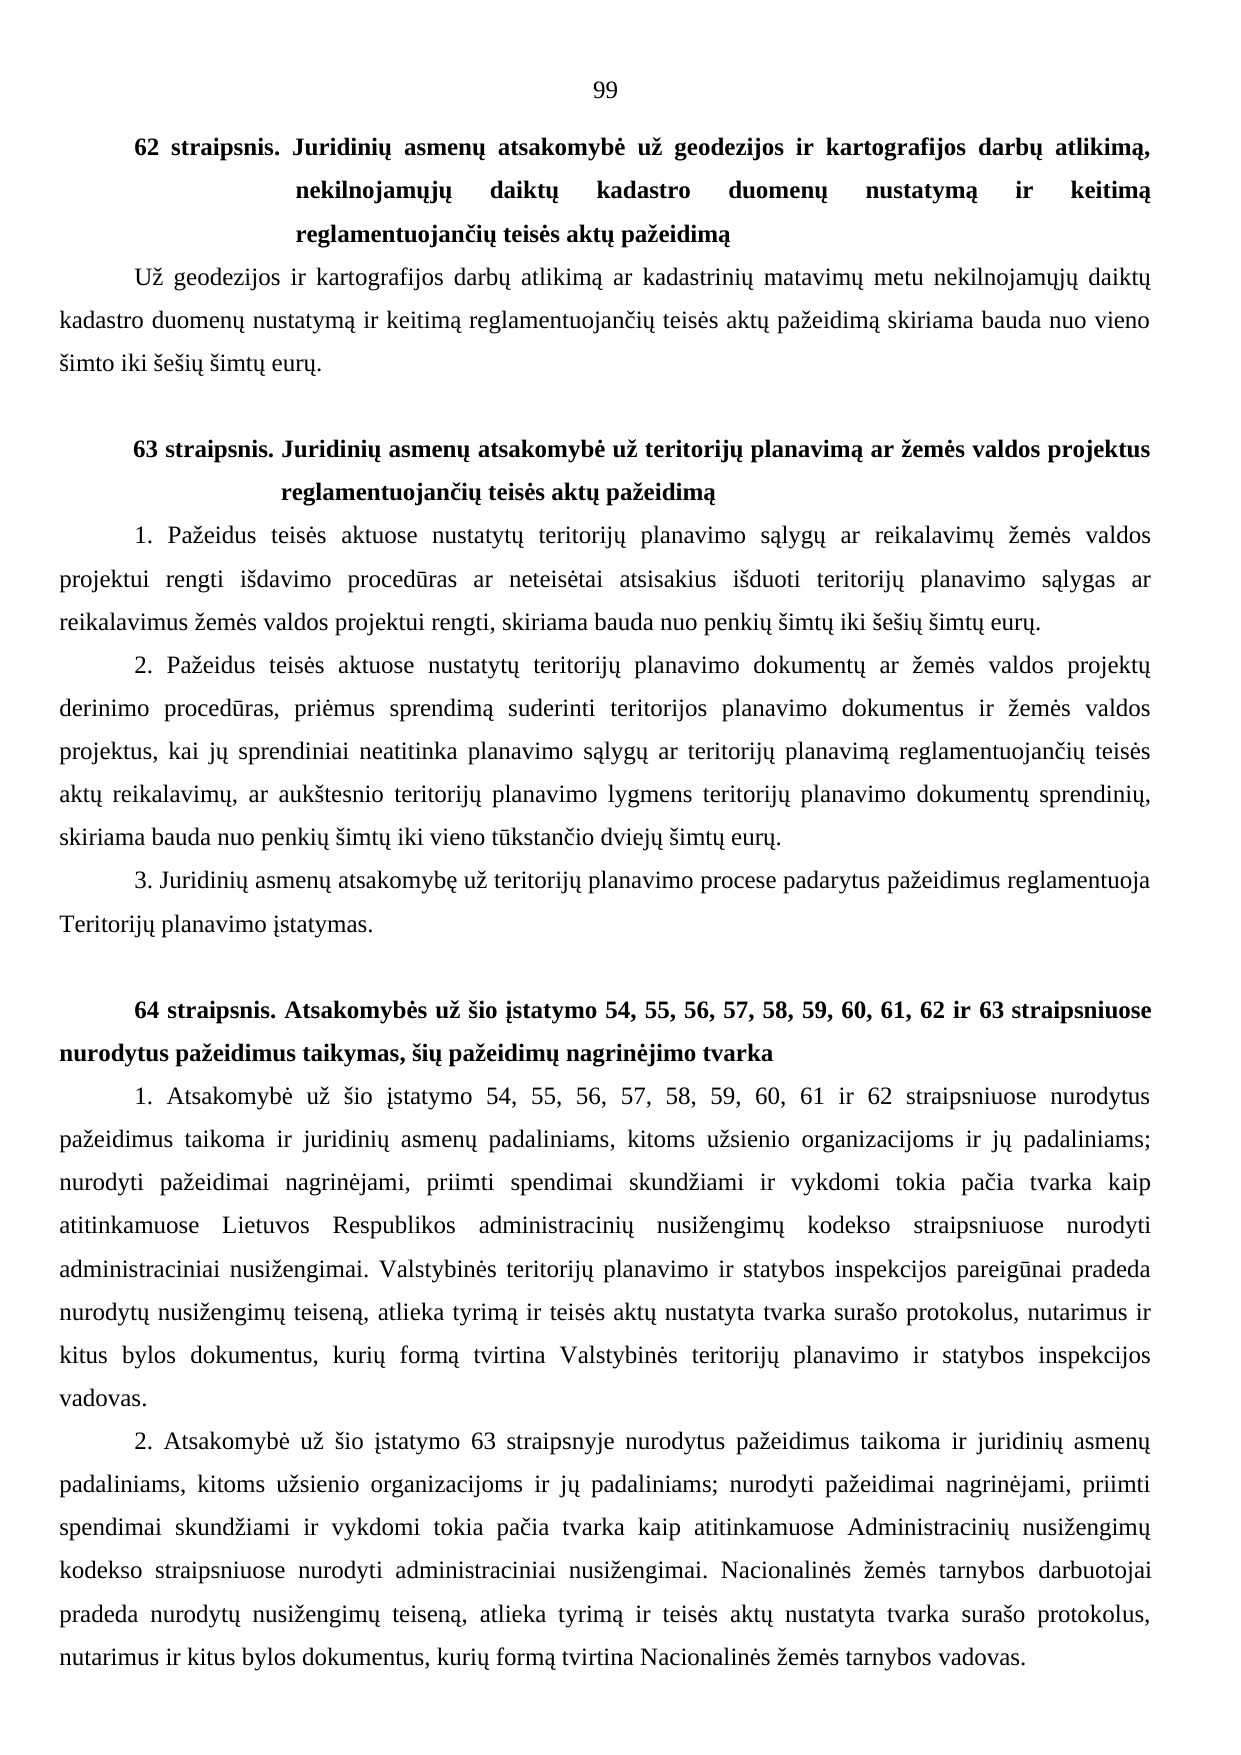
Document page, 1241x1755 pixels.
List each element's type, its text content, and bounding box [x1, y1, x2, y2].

text 1. Atsakomybė už šio įstatymo 54, 55, 56, 57, 58, 59, 60, 61 ir 62 straipsniuose nurodytus pažeidimus taikoma ir juridinių asmenų padaliniams, kitoms užsienio organizacijoms ir jų padaliniams; nurodyti pažeidimai nagrinėjami, priimti spendimai skundžiami ir vykdomi tokia pačia tvarka kaip atitinkamuose Lietuvos Respublikos administracinių nusižengimų kodekso straipsniuose nurodyti administraciniai nusižengimai. Valstybinės teritorijų planavimo ir statybos inspekcijos pareigūnai pradeda nurodytų nusižengimų teiseną, atlieka tyrimą ir teisės aktų nustatyta tvarka surašo protokolus, nutarimus ir kitus bylos dokumentus, kurių formą tvirtina Valstybinės teritorijų planavimo ir statybos inspekcijos vadovas. [59, 1081, 1152, 1412]
text 2. Atsakomybė už šio įstatymo 63 straipsnyje nurodytus pažeidimus taikoma ir juridinių asmenų padaliniams, kitoms užsienio organizacijoms ir jų padaliniams; nurodyti pažeidimai nagrinėjami, priimti spendimai skundžiami ir vykdomi tokia pačia tvarka kaip atitinkamuose Administracinių nusižengimų kodekso straipsniuose nurodyti administraciniai nusižengimai. Nacionalinės žemės tarnybos darbuotojai pradeda nurodytų nusižengimų teiseną, atlieka tyrimą ir teisės aktų nustatyta tvarka surašo protokolus, nutarimus ir kitus bylos dokumentus, kurių formą tvirtina Nacionalinės žemės tarnybos vadovas. [59, 1426, 1152, 1671]
text 64 straipsnis. Atsakomybės už šio įstatymo 54, 55, 56, 57, 58, 59, 60, 61, 62 ir 63 straipsniuose nurodytus pažeidimus taikymas, šių pažeidimų nagrinėjimo tvarka [59, 995, 1152, 1067]
text 63 straipsnis. Juridinių asmenų atsakomybė už teritorijų planavimą ar žemės valdos projektus reglamentuojančių teisės aktų pažeidimą [133, 434, 1152, 506]
text Už geodezijos ir kartografijos darbų atlikimą ar kadastrinių matavimų metu nekilnojamųjų daiktų kadastro duomenų nustatymą ir keitimą reglamentuojančių teisės aktų pažeidimą skiriama bauda nuo vieno šimto iki šešių šimtų eurų. [59, 262, 1152, 377]
text 1. Pažeidus teisės aktuose nustatytų teritorijų planavimo sąlygų ar reikalavimų žemės valdos projektui rengti išdavimo procedūras ar neteisėtai atsisakius išduoti teritorijų planavimo sąlygas ar reikalavimus žemės valdos projektui rengti, skiriama bauda nuo penkių šimtų iki šešių šimtų eurų. [59, 521, 1152, 636]
text 3. Juridinių asmenų atsakomybę už teritorijų planavimo procese padarytus pažeidimus reglamentuoja Teritorijų planavimo įstatymas. [59, 866, 1152, 937]
text 2. Pažeidus teisės aktuose nustatytų teritorijų planavimo dokumentų ar žemės valdos projektų derinimo procedūras, priėmus sprendimą suderinti teritorijos planavimo dokumentus ir žemės valdos projektus, kai jų sprendiniai neatitinka planavimo sąlygų ar teritorijų planavimą reglamentuojančių teisės aktų reikalavimų, ar aukštesnio teritorijų planavimo lygmens teritorijų planavimo dokumentų sprendinių, skiriama bauda nuo penkių šimtų iki vieno tūkstančio dviejų šimtų eurų. [59, 650, 1152, 851]
text 62 straipsnis. Juridinių asmenų atsakomybė už geodezijos ir kartografijos darbų atlikimą, nekilnojamųjų daiktų kadastro duomenų nustatymą ir keitimą reglamentuojančių teisės aktų pažeidimą [134, 132, 1152, 247]
